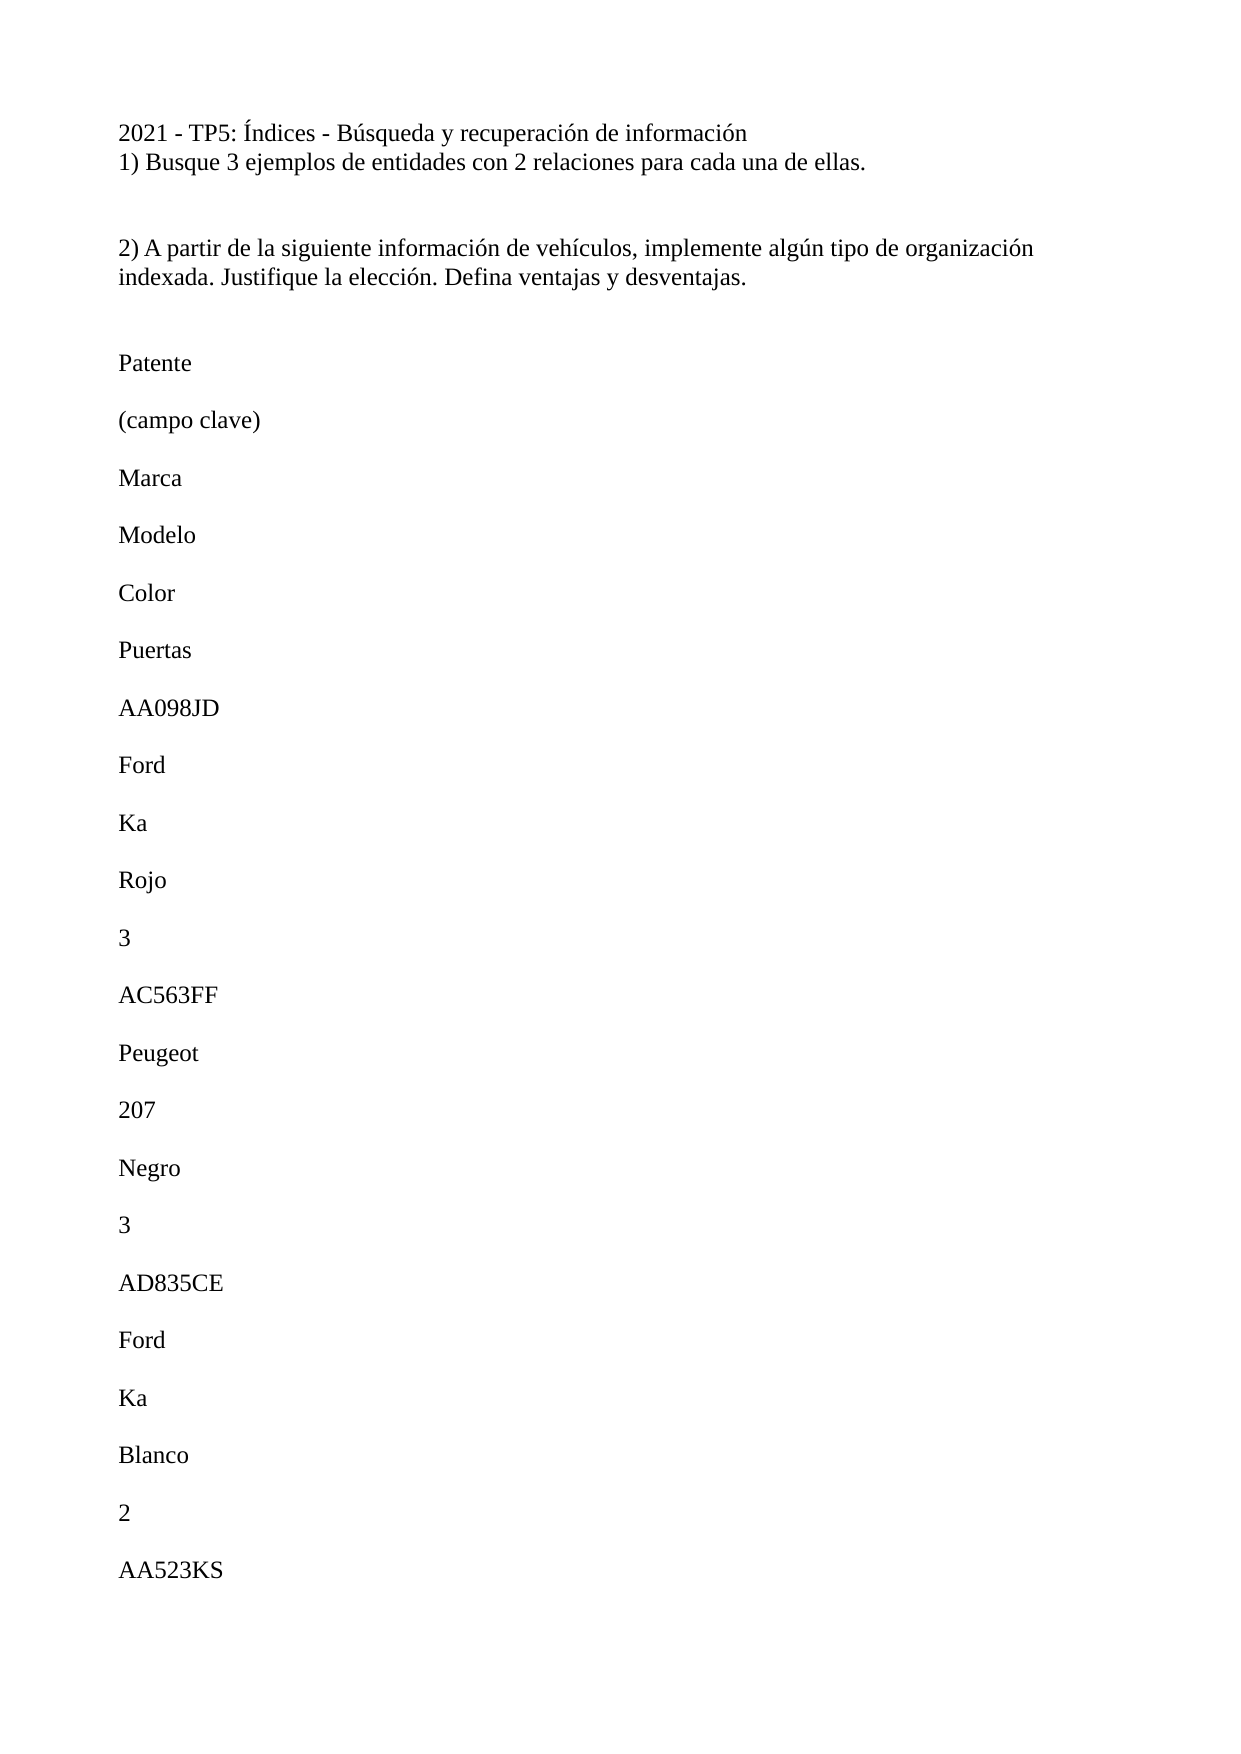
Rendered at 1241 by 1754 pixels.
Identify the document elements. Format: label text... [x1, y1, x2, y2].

text Ka [118, 1383, 1122, 1412]
text Puertas [118, 636, 1122, 664]
text 2021 - TP5: Índices - Búsqueda y recuperación de información [118, 118, 1122, 147]
text AC563FF [118, 981, 1122, 1009]
text AA523KS [118, 1556, 1122, 1584]
text 1) Busque 3 ejemplos de entidades con 2 relaciones para cada una de ellas. [118, 147, 1122, 176]
text Rojo [118, 866, 1122, 894]
text 207 [118, 1096, 1122, 1124]
text Ka [118, 808, 1122, 837]
text Marca [118, 463, 1122, 492]
text 2 [118, 1498, 1122, 1527]
text Patente [118, 348, 1122, 377]
text Negro [118, 1153, 1122, 1182]
text 3 [118, 1211, 1122, 1239]
text AD835CE [118, 1268, 1122, 1297]
text AA098JD [118, 693, 1122, 722]
text (campo clave) [118, 406, 1122, 434]
text Peugeot [118, 1038, 1122, 1067]
text Color [118, 578, 1122, 607]
text Ford [118, 751, 1122, 779]
text 3 [118, 923, 1122, 952]
text 2) A partir de la siguiente información de vehículos, implemente algún tipo de organización indexada. Justifique la elección. Defina ventajas y desventajas. [118, 233, 1122, 291]
text Blanco [118, 1441, 1122, 1469]
text Modelo [118, 521, 1122, 549]
text Ford [118, 1326, 1122, 1354]
